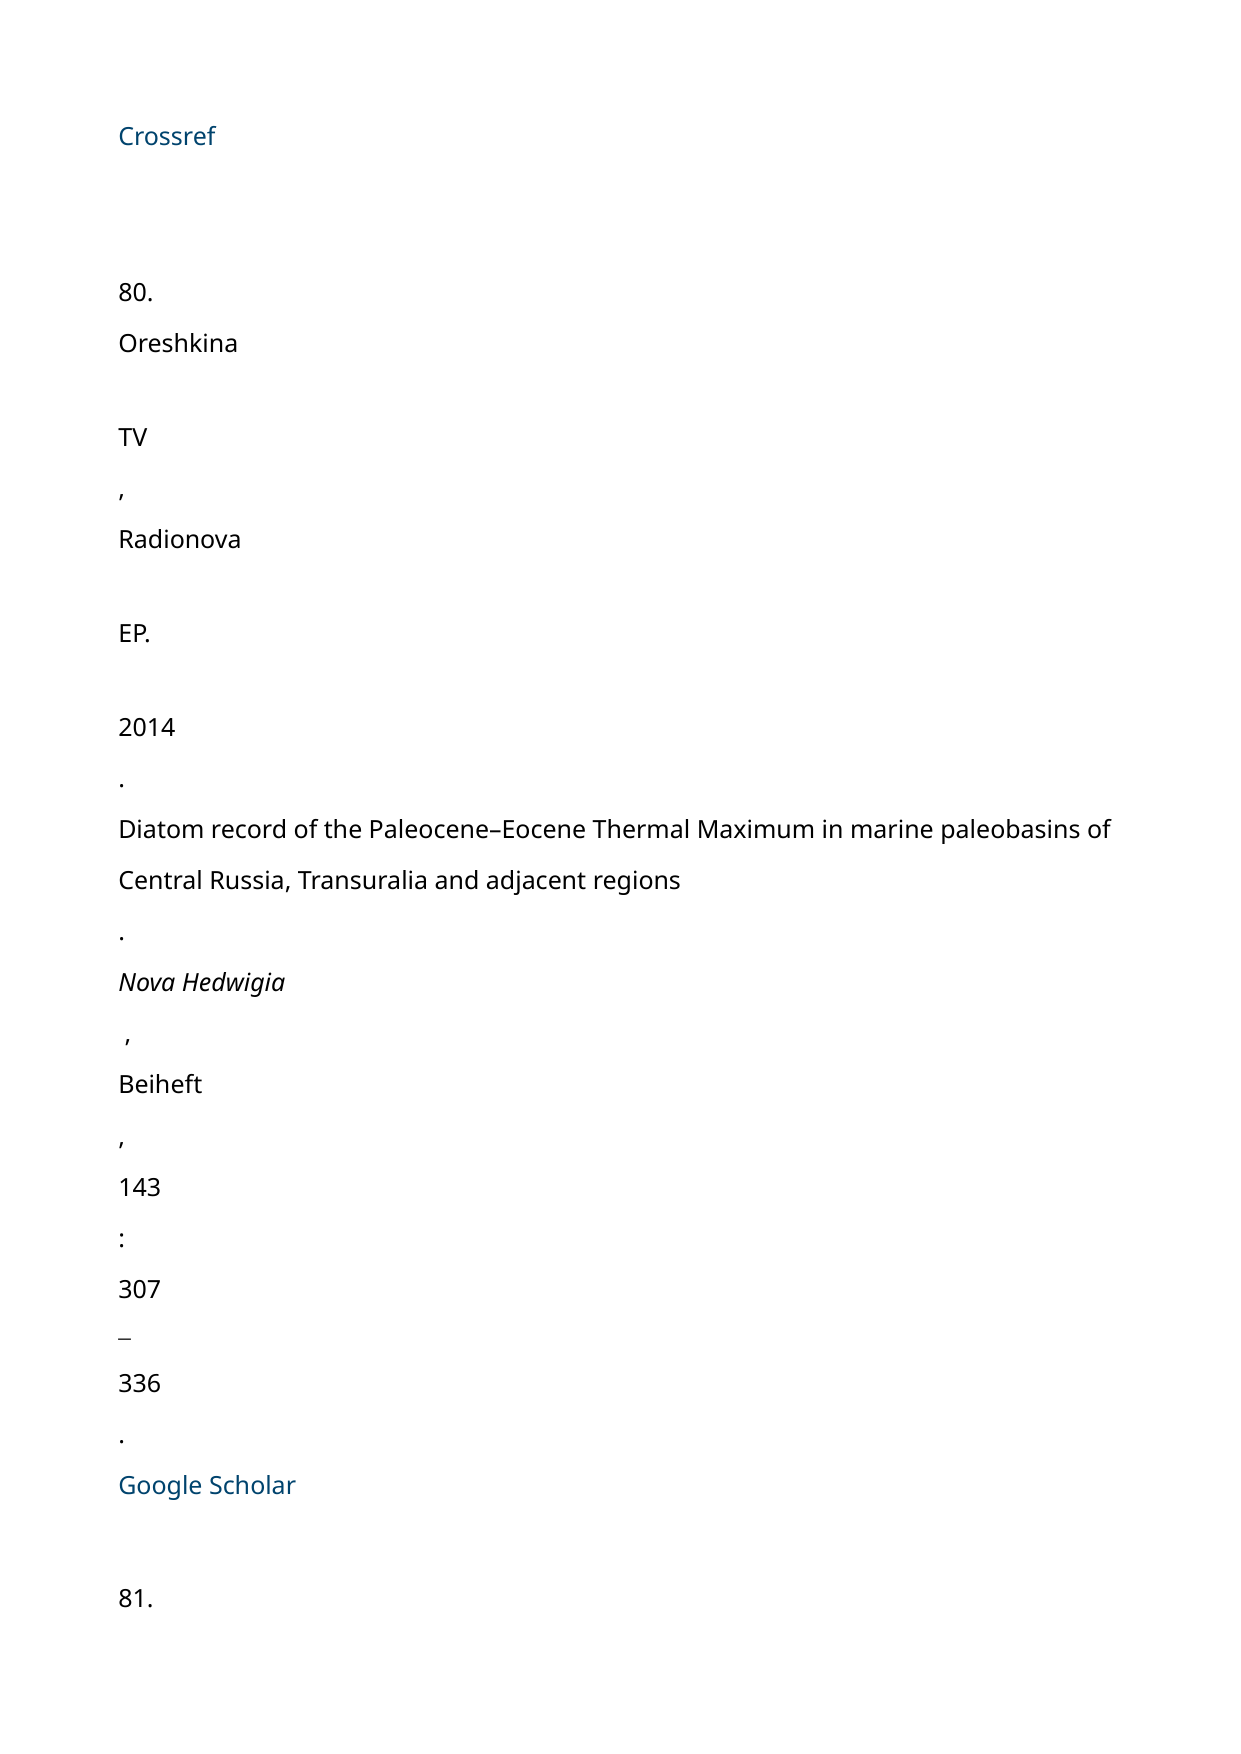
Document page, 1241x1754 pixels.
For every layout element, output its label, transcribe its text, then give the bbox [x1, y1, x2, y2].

text Diatom record of the Paleocene–Eocene Thermal Maximum in marine paleobasins of Central Russia, Transuralia and adjacent regions [118, 812, 1122, 897]
text – [118, 1322, 1122, 1351]
text , [118, 1118, 1122, 1152]
text . [118, 1416, 1122, 1451]
text EP. [118, 616, 1122, 650]
text , [118, 470, 1122, 504]
text Crossref [118, 118, 1084, 152]
text . [118, 761, 1122, 795]
text Nova Hedwigia [118, 965, 1122, 999]
text 307 [118, 1271, 1122, 1305]
text Oreshkina [118, 325, 1122, 359]
text TV [118, 419, 1122, 453]
text 2014 [118, 710, 1122, 744]
text 143 [118, 1169, 1122, 1203]
text 80. [118, 274, 1122, 308]
text Radionova [118, 521, 1122, 556]
text , [118, 1016, 1122, 1050]
text Google Scholar [118, 1467, 1084, 1502]
text Beiheft [118, 1067, 1122, 1101]
text 81. [118, 1580, 1122, 1614]
text : [118, 1220, 1122, 1254]
text . [118, 914, 1122, 948]
text 336 [118, 1365, 1122, 1399]
